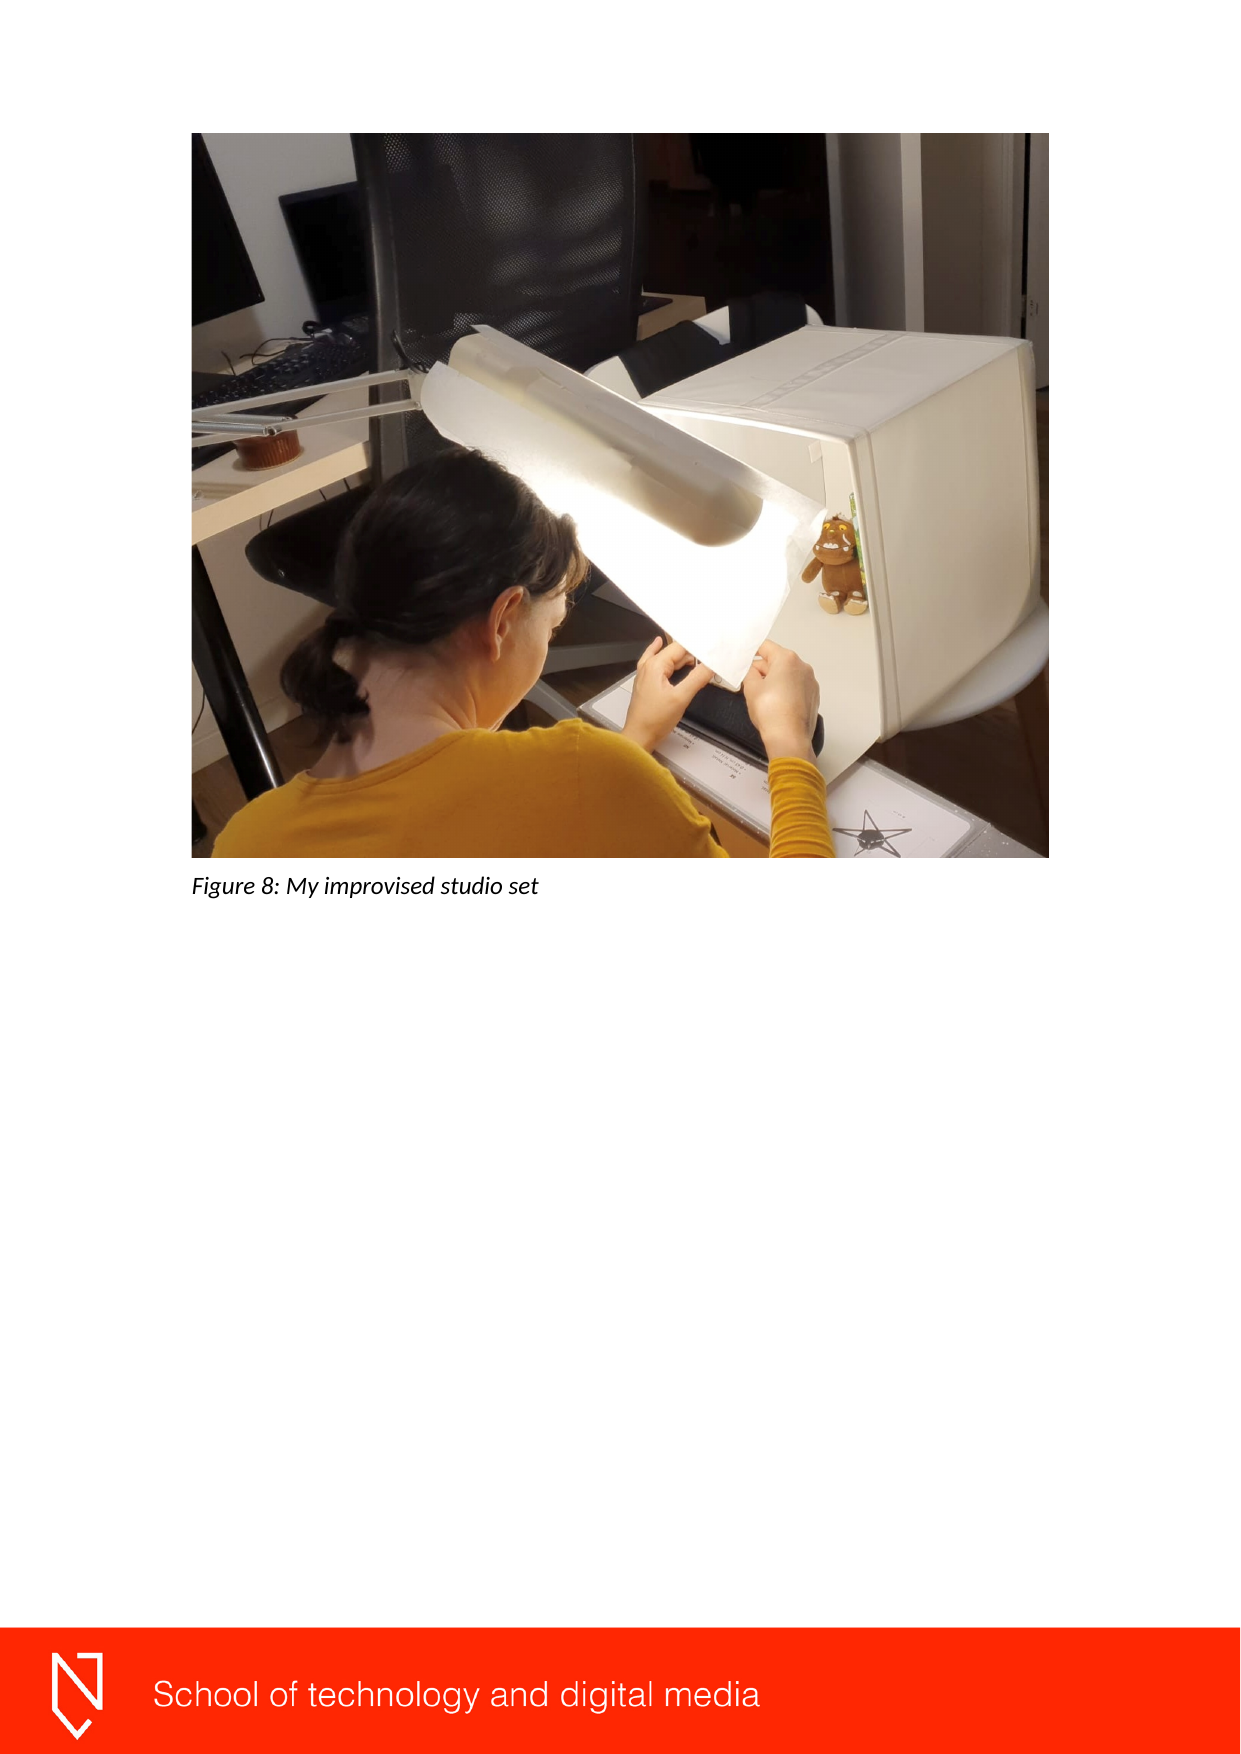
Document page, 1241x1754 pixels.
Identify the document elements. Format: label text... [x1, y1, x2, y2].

picture [0, 1618, 1241, 1754]
text Figure 8: My improvised studio set [192, 858, 1049, 901]
picture [191, 133, 1049, 858]
